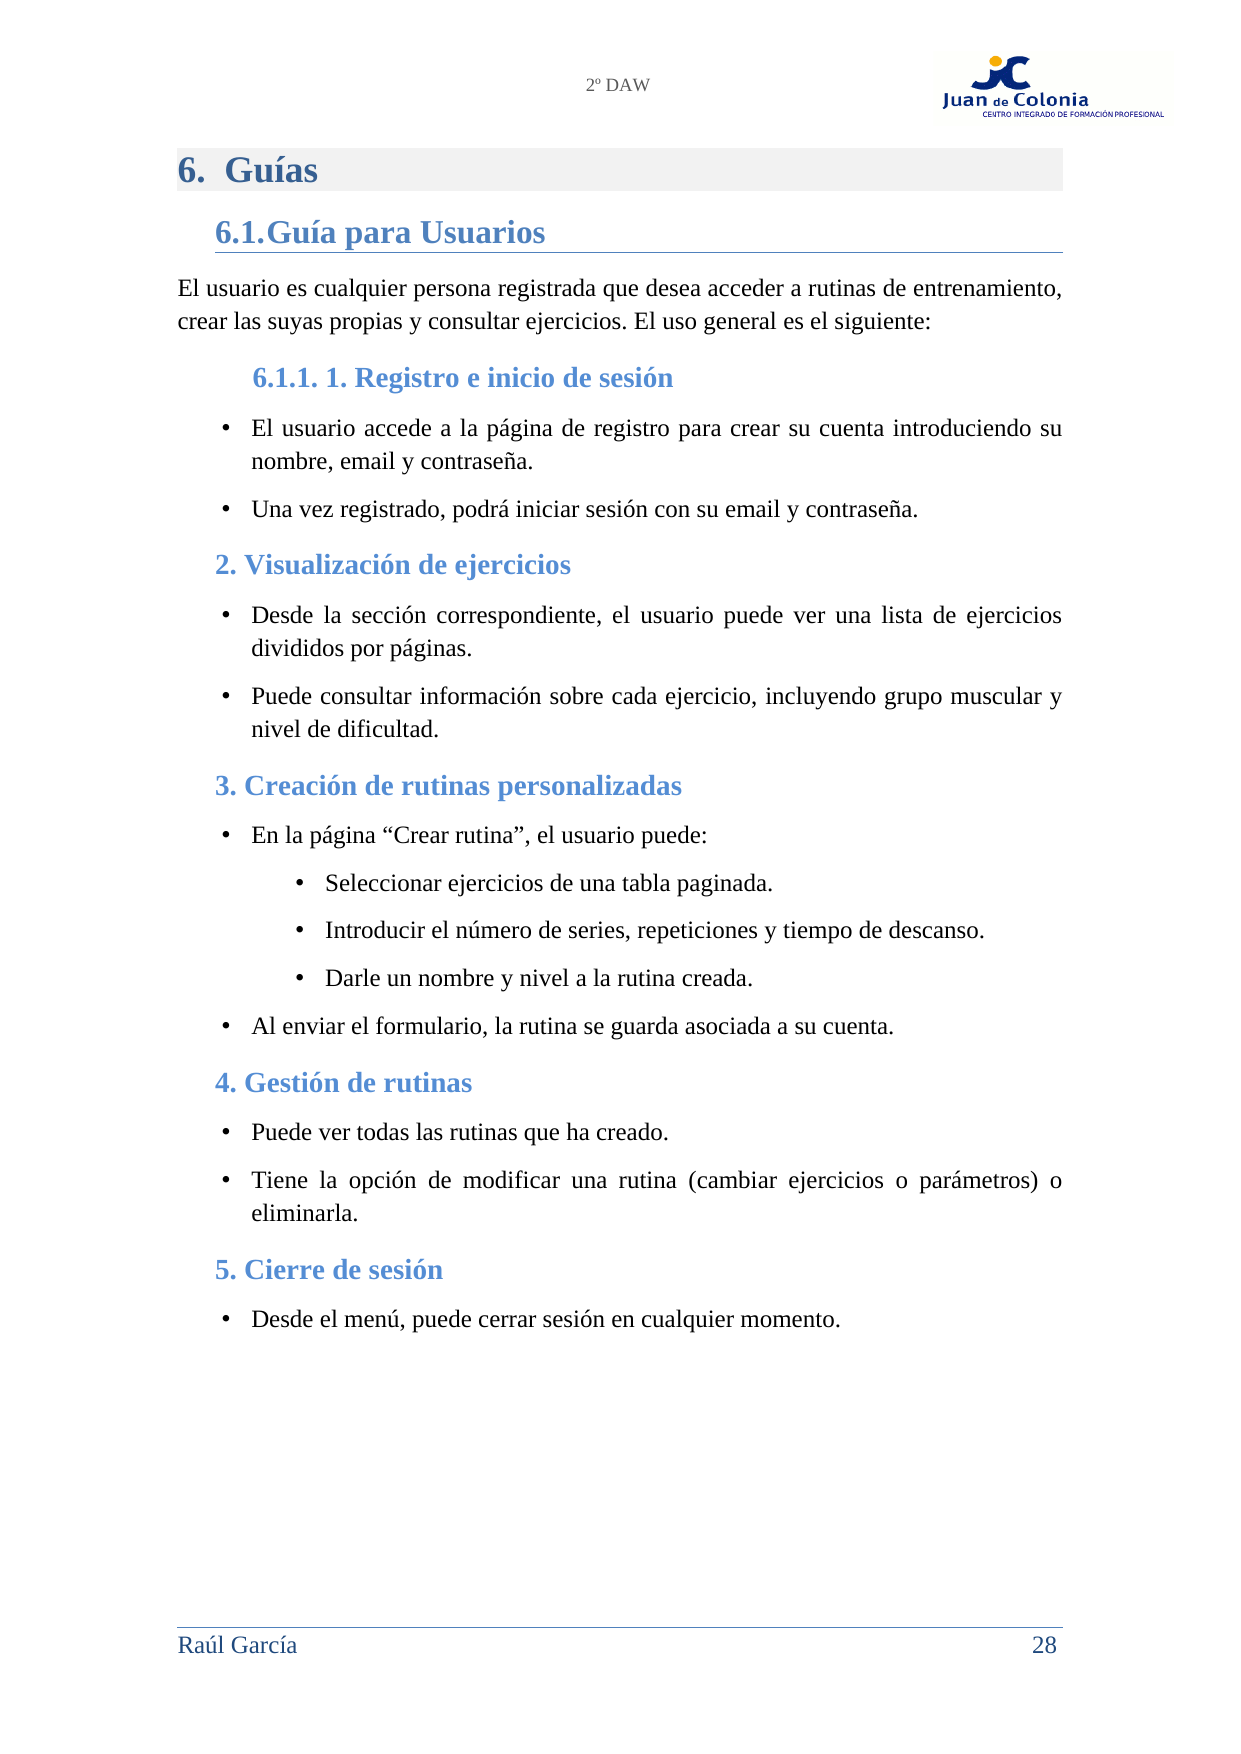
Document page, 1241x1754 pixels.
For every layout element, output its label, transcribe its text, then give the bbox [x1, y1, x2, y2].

list Puede ver todas las rutinas que ha creado. [222, 1117, 1063, 1146]
list Desde la sección correspondiente, el usuario puede ver una lista de ejercicios divididos por páginas. [222, 600, 1063, 662]
list El usuario accede a la página de registro para crear su cuenta introduciendo su nombre, email y contraseña. [222, 413, 1063, 475]
subtitle 2. Visualización de ejercicios [177, 547, 1063, 581]
text El usuario es cualquier persona registrada que desea acceder a rutinas de entrenamiento, crear las suyas propias y consultar ejercicios. El uso general es el siguiente: [177, 273, 1063, 335]
subtitle 5. Cierre de sesión [177, 1252, 1063, 1285]
subtitle Guías [177, 148, 1063, 191]
picture [933, 51, 1175, 126]
list Desde el menú, puede cerrar sesión en cualquier momento. [222, 1304, 1063, 1333]
subtitle 1. Registro e inicio de sesión [252, 360, 1063, 394]
list En la página “Crear rutina”, el usuario puede: [222, 820, 1063, 849]
list Una vez registrado, podrá iniciar sesión con su email y contraseña. [222, 494, 1063, 522]
list Introducir el número de series, repeticiones y tiempo de descanso. [295, 916, 1063, 944]
list Darle un nombre y nivel a la rutina creada. [295, 963, 1063, 992]
subtitle 3. Creación de rutinas personalizadas [177, 768, 1063, 801]
list Seleccionar ejercicios de una tabla paginada. [295, 868, 1063, 897]
subtitle Guía para Usuarios [215, 212, 1063, 252]
list Puede consultar información sobre cada ejercicio, incluyendo grupo muscular y nivel de dificultad. [222, 681, 1063, 743]
list Al enviar el formulario, la rutina se guarda asociada a su cuenta. [222, 1011, 1063, 1039]
list Tiene la opción de modificar una rutina (cambiar ejercicios o parámetros) o eliminarla. [222, 1165, 1063, 1227]
subtitle 4. Gestión de rutinas [177, 1065, 1063, 1098]
